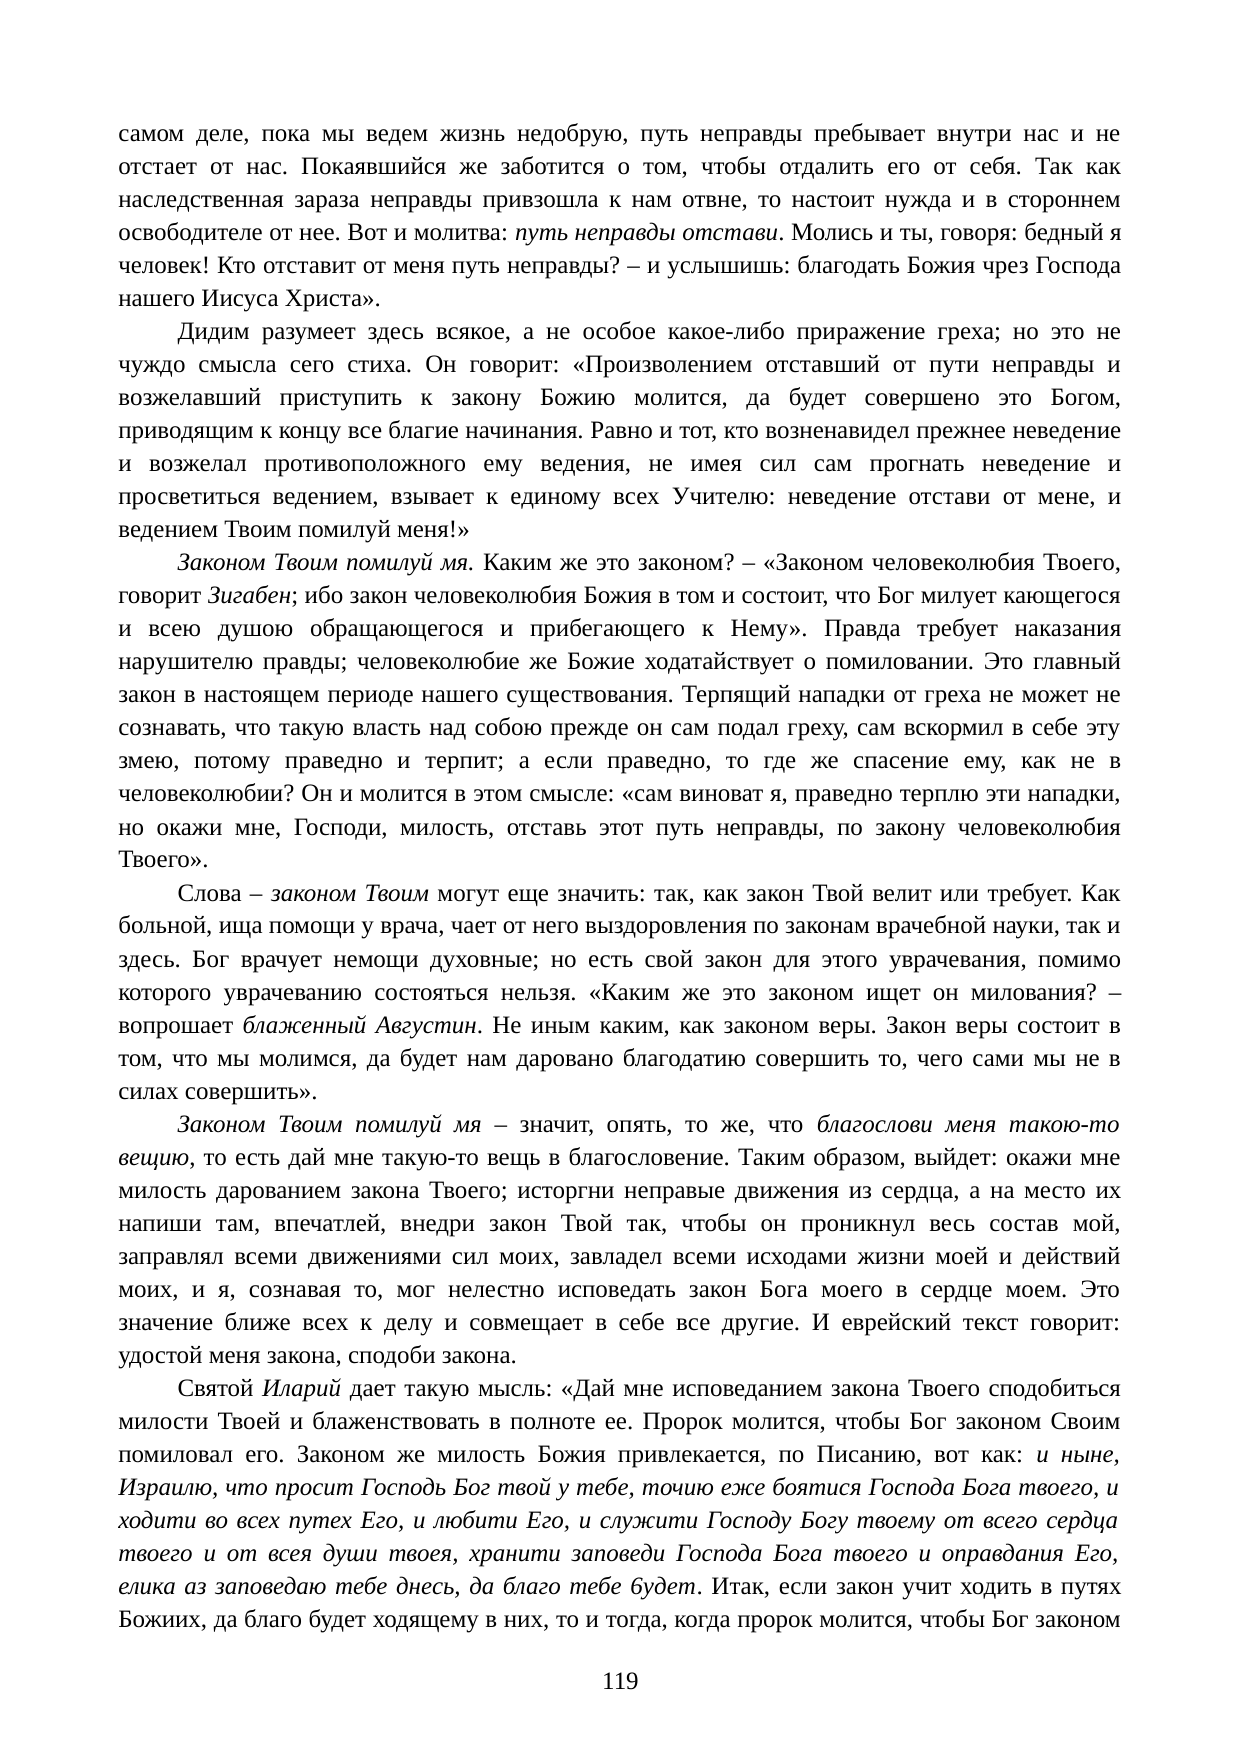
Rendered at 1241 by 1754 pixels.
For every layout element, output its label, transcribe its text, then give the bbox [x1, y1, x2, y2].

text Дидим разумеет здесь всякое, а не особое какое-либо приражение греха; но это не чуждо смысла сего стиха. Он говорит: «Произволением отставший от пути неправды и возжелавший приступить к закону Божию молится, да будет совершено это Богом, приводящим к концу все благие начинания. Равно и тот, кто возненавидел прежнее неведение и возжелал противоположного ему ведения, не имея сил сам прогнать неведение и просветиться ведением, взывает к единому всех Учителю: неведение отстави от мене, и ведением Твоим помилуй меня!» [118, 316, 1122, 543]
text Законом Твоим помилуй мя. Каким же это законом? – «Законом человеколюбия Твоего, говорит Зигабен; ибо закон человеколюбия Божия в том и состоит, что Бог милует кающегося и всею душою обращающегося и прибегающего к Нему». Правда требует наказания нарушителю правды; человеколюбие же Божие ходатайствует о помиловании. Это главный закон в настоящем периоде нашего существования. Терпящий нападки от греха не может не сознавать, что такую власть над собою прежде он сам подал греху, сам вскормил в себе эту змею, потому праведно и терпит; а если праведно, то где же спасение ему, как не в человеколюбии? Он и молится в этом смысле: «сам виноват я, праведно терплю эти нападки, но окажи мне, Господи, милость, отставь этот путь неправды, по закону человеколюбия Твоего». [118, 547, 1122, 873]
text Законом Твоим помилуй мя – значит, опять, то же, что благослови меня такою-то вещию, то есть дай мне такую-то вещь в благословение. Таким образом, выйдет: окажи мне милость дарованием закона Твоего; исторгни неправые движения из сердца, а на место их напиши там, впечатлей, внедри закон Твой так, чтобы он проникнул весь состав мой, заправлял всеми движениями сил моих, завладел всеми исходами жизни моей и действий моих, и я, сознавая то, мог нелестно исповедать закон Бога моего в сердце моем. Это значение ближе всех к делу и совмещает в себе все другие. И еврейский текст говорит: удостой меня закона, сподоби закона. [118, 1109, 1122, 1369]
text самом деле, пока мы ведем жизнь недобрую, путь неправды пребывает внутри нас и не отстает от нас. Покаявшийся же заботится о том, чтобы отдалить его от себя. Так как наследственная зараза неправды привзошла к нам отвне, то настоит нужда и в стороннем освободителе от нее. Вот и молитва: путь неправды отстави. Молись и ты, говоря: бедный я человек! Кто отставит от меня путь неправды? – и услышишь: благодать Божия чрез Господа нашего Иисуса Христа». [118, 118, 1122, 312]
text Слова – законом Твоим могут еще значить: так, как закон Твой велит или требует. Как больной, ища помощи у врача, чает от него выздоровления по законам врачебной науки, так и здесь. Бог врачует немощи духовные; но есть свой закон для этого уврачевания, помимо которого уврачеванию состояться нельзя. «Каким же это законом ищет он милования? – вопрошает блаженный Августин. Не иным каким, как законом веры. Закон веры состоит в том, что мы молимся, да будет нам даровано благодатию совершить то, чего сами мы не в силах совершить». [118, 878, 1122, 1104]
text Святой Иларий дает такую мысль: «Дай мне исповеданием закона Твоего сподобиться милости Твоей и блаженствовать в полноте ее. Пророк молится, чтобы Бог законом Своим помиловал его. Законом же милость Божия привлекается, по Писанию, вот как: и ныне, Израилю, что просит Господь Бог твой у тебе, точию еже боятися Господа Бога твоего, и ходити во всех путех Его, и любити Его, и служити Господу Богу твоему от всего сердца твоего и от всея души твоея, хранити заповеди Господа Бога твоего и оправдания Его, елика аз заповедаю тебе днесь, да благо тебе 6удет. Итак, если закон учит ходить в путях Божиих, да благо будет ходящему в них, то и тогда, когда пророк молится, чтобы Бог законом [118, 1373, 1122, 1633]
